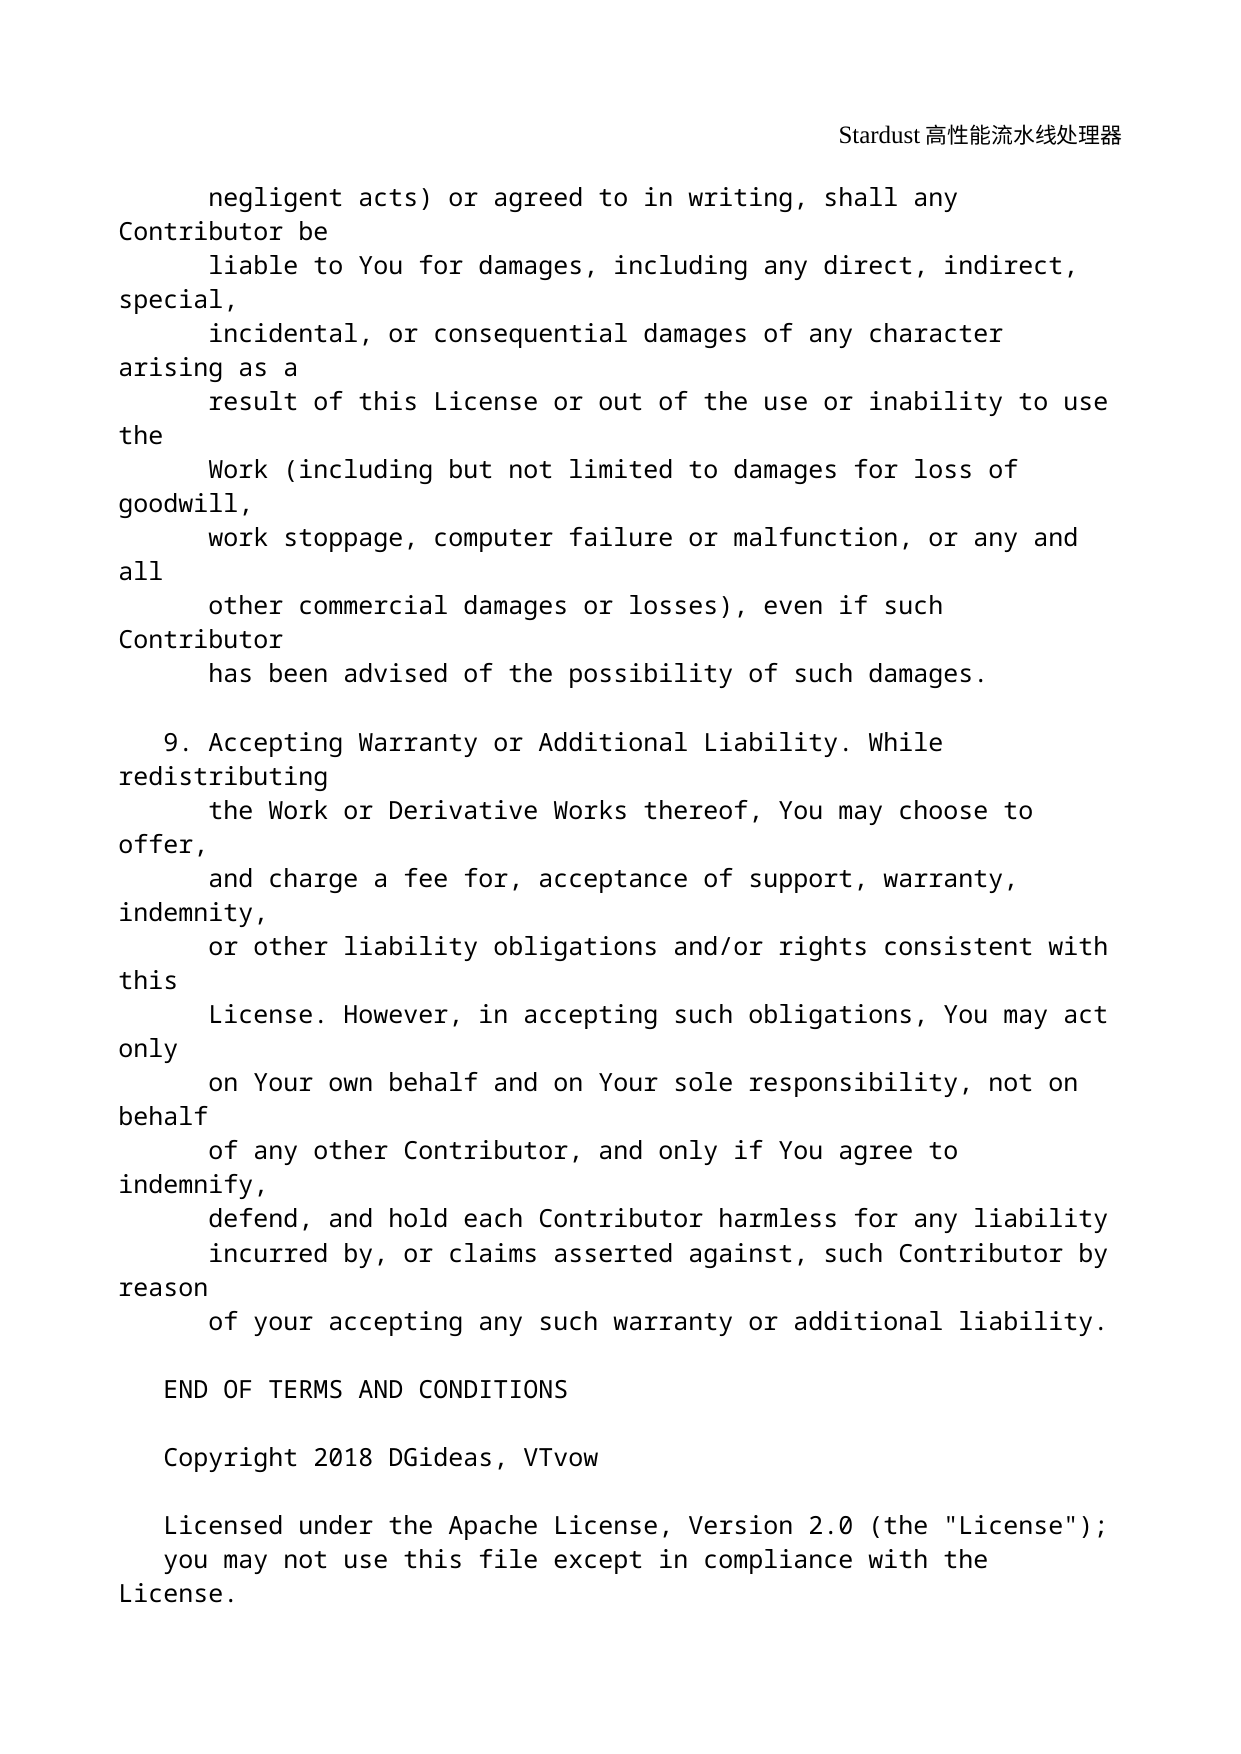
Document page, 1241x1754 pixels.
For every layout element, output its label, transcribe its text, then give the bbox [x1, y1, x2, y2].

text and charge a fee for, acceptance of support, warranty, indemnity, [118, 861, 1122, 929]
text defend, and hold each Contributor harmless for any liability [118, 1201, 1122, 1235]
text License. However, in accepting such obligations, You may act only [118, 997, 1122, 1065]
text result of this License or out of the use or inability to use the [118, 384, 1122, 452]
text of any other Contributor, and only if You agree to indemnify, [118, 1133, 1122, 1201]
text or other liability obligations and/or rights consistent with this [118, 929, 1122, 997]
text 9. Accepting Warranty or Additional Liability. While redistributing [118, 724, 1122, 792]
text incidental, or consequential damages of any character arising as a [118, 316, 1122, 384]
text of your accepting any such warranty or additional liability. [118, 1303, 1122, 1337]
text incurred by, or claims asserted against, such Contributor by reason [118, 1235, 1122, 1303]
text on Your own behalf and on Your sole responsibility, not on behalf [118, 1065, 1122, 1133]
text Work (including but not limited to damages for loss of goodwill, [118, 452, 1122, 520]
text other commercial damages or losses), even if such Contributor [118, 588, 1122, 656]
text Licensed under the Apache License, Version 2.0 (the "License"); [118, 1508, 1122, 1542]
text Copyright 2018 DGideas, VTvow [118, 1439, 1122, 1474]
text liable to You for damages, including any direct, indirect, special, [118, 247, 1122, 316]
text has been advised of the possibility of such damages. [118, 656, 1122, 690]
text you may not use this file except in compliance with the License. [118, 1542, 1122, 1610]
text work stoppage, computer failure or malfunction, or any and all [118, 520, 1122, 588]
text the Work or Derivative Works thereof, You may choose to offer, [118, 792, 1122, 861]
text negligent acts) or agreed to in writing, shall any Contributor be [118, 179, 1122, 247]
text END OF TERMS AND CONDITIONS [118, 1371, 1122, 1406]
